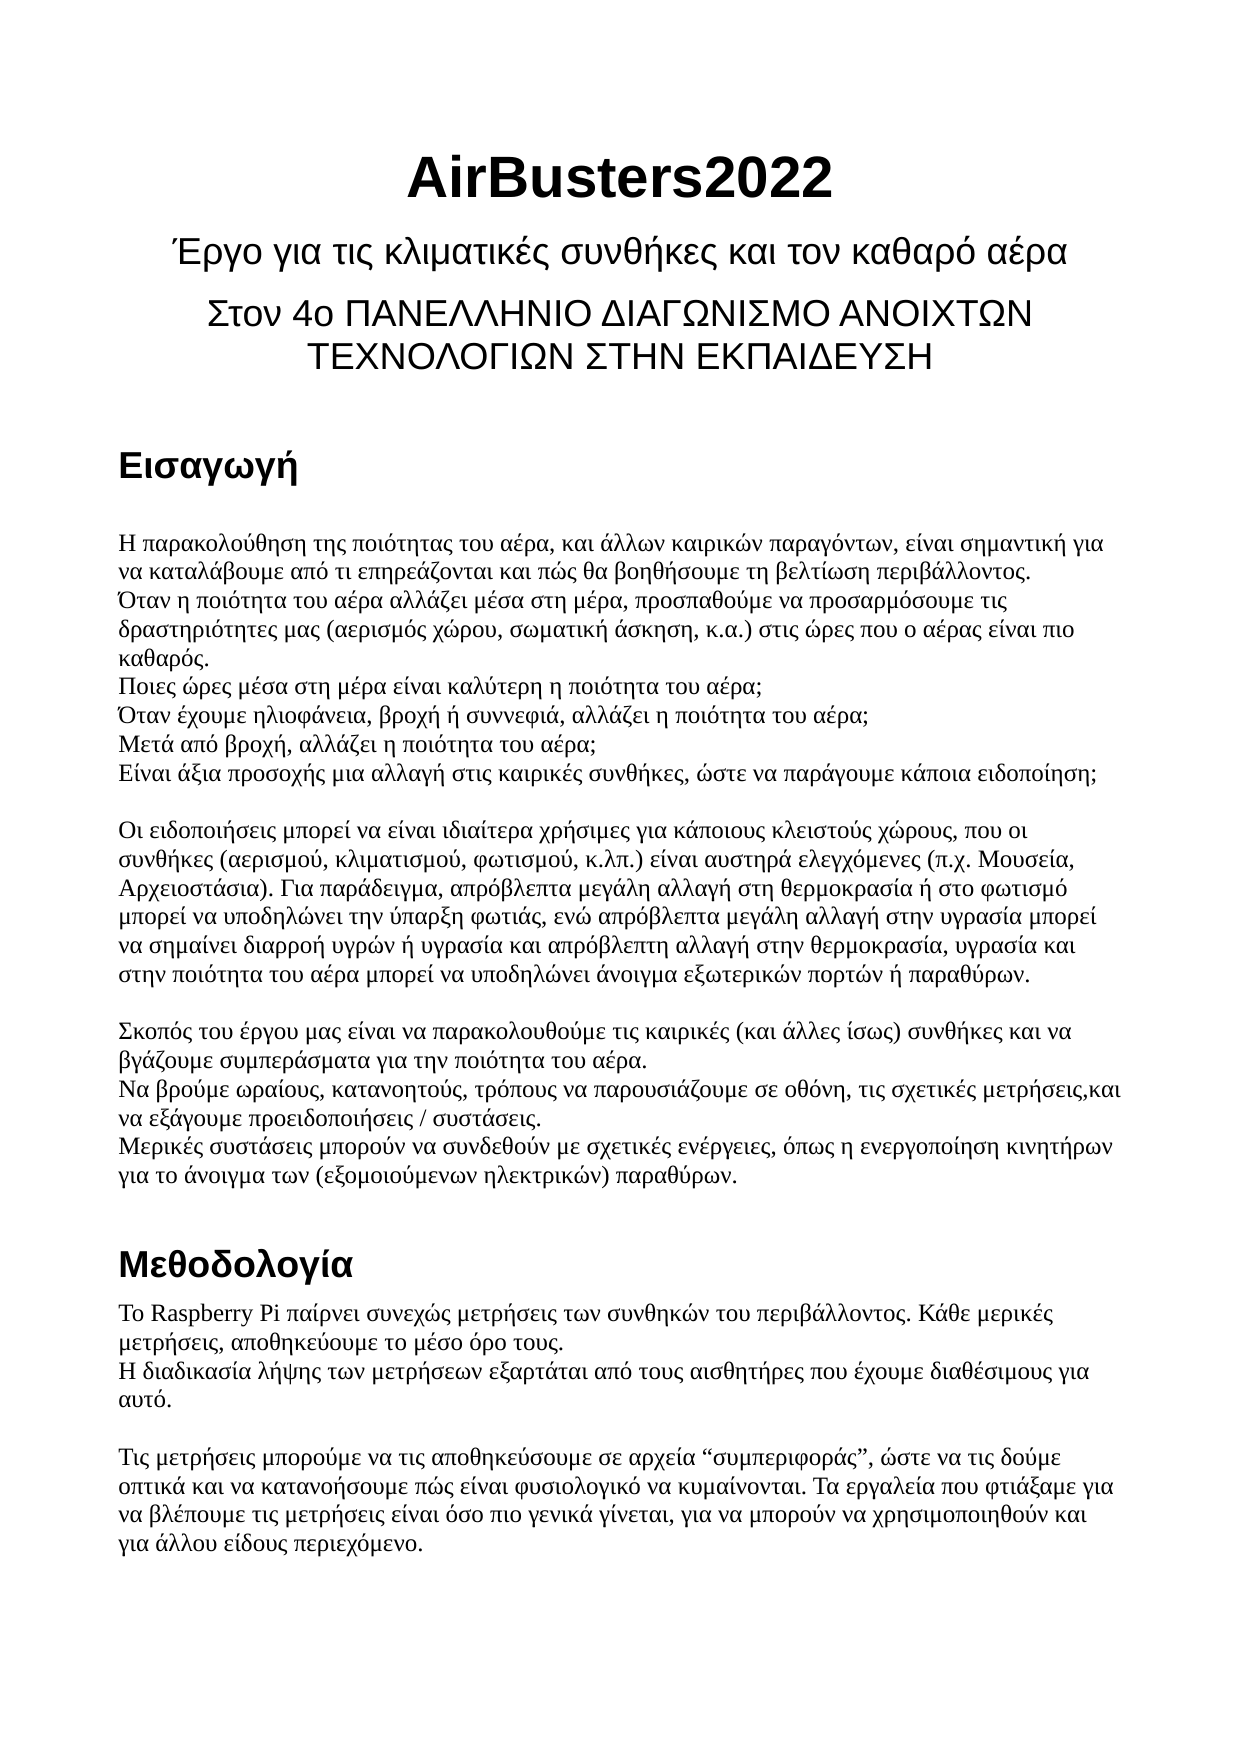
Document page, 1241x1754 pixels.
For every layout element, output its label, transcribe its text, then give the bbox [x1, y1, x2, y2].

text Τις μετρήσεις μπορούμε να τις αποθηκεύσουμε σε αρχεία “συμπεριφοράς”, ώστε να τις δούμε οπτικά και να κατανοήσουμε πώς είναι φυσιολογικό να κυμαίνονται. Τα εργαλεία που φτιάξαμε για να βλέπουμε τις μετρήσεις είναι όσο πιο γενικά γίνεται, για να μπορούν να χρησιμοποιηθούν και για άλλου είδους περιεχόμενο. [118, 1442, 1122, 1557]
text Ποιες ώρες μέσα στη μέρα είναι καλύτερη η ποιότητα του αέρα; [118, 671, 1122, 700]
text Μερικές συστάσεις μπορούν να συνδεθούν με σχετικές ενέργειες, όπως η ενεργοποίηση κινητήρων για το άνοιγμα των (εξομοιούμενων ηλεκτρικών) παραθύρων. [118, 1131, 1122, 1189]
subtitle Στον 4ο ΠΑΝΕΛΛΗΝΙΟ ΔΙΑΓΩΝΙΣΜΟ ΑΝΟΙΧΤΩΝ ΤΕΧΝΟΛΟΓΙΩΝ ΣΤΗΝ ΕΚΠΑΙΔΕΥΣΗ [118, 291, 1122, 377]
subtitle Μεθοδολογία [118, 1243, 1122, 1286]
text Να βρούμε ωραίους, κατανοητούς, τρόπους να παρουσιάζουμε σε οθόνη, τις σχετικές μετρήσεις,και να εξάγουμε προειδοποιήσεις / συστάσεις. [118, 1074, 1122, 1131]
subtitle Εισαγωγή [118, 443, 1122, 486]
text Η παρακολούθηση της ποιότητας του αέρα, και άλλων καιρικών παραγόντων, είναι σημαντική για να καταλάβουμε από τι επηρεάζονται και πώς θα βοηθήσουμε τη βελτίωση περιβάλλοντος. [118, 528, 1122, 585]
title AirBusters2022 [118, 143, 1122, 210]
text Όταν έχουμε ηλιοφάνεια, βροχή ή συννεφιά, αλλάζει η ποιότητα του αέρα; [118, 700, 1122, 729]
text Οι ειδοποιήσεις μπορεί να είναι ιδιαίτερα χρήσιμες για κάποιους κλειστούς χώρους, που οι συνθήκες (αερισμού, κλιματισμού, φωτισμού, κ.λπ.) είναι αυστηρά ελεγχόμενες (π.χ. Μουσεία, Αρχειοστάσια). Για παράδειγμα, απρόβλεπτα μεγάλη αλλαγή στη θερμοκρασία ή στο φωτισμό μπορεί να υποδηλώνει την ύπαρξη φωτιάς, ενώ απρόβλεπτα μεγάλη αλλαγή στην υγρασία μπορεί να σημαίνει διαρροή υγρών ή υγρασία και απρόβλεπτη αλλαγή στην θερμοκρασία, υγρασία και στην ποιότητα του αέρα μπορεί να υποδηλώνει άνοιγμα εξωτερικών πορτών ή παραθύρων. [118, 815, 1122, 988]
text Μετά από βροχή, αλλάζει η ποιότητα του αέρα; [118, 729, 1122, 758]
subtitle Έργο για τις κλιματικές συνθήκες και τον καθαρό αέρα [118, 229, 1122, 272]
text Είναι άξια προσοχής μια αλλαγή στις καιρικές συνθήκες, ώστε να παράγουμε κάποια ειδοποίηση; [118, 758, 1122, 786]
text Σκοπός του έργου μας είναι να παρακολουθούμε τις καιρικές (και άλλες ίσως) συνθήκες και να βγάζουμε συμπεράσματα για την ποιότητα του αέρα. [118, 1016, 1122, 1074]
text Η διαδικασία λήψης των μετρήσεων εξαρτάται από τους αισθητήρες που έχουμε διαθέσιμους για αυτό. [118, 1356, 1122, 1413]
text Το Raspberry Pi παίρνει συνεχώς μετρήσεις των συνθηκών του περιβάλλοντος. Κάθε μερικές μετρήσεις, αποθηκεύουμε το μέσο όρο τους. [118, 1298, 1122, 1356]
text Όταν η ποιότητα του αέρα αλλάζει μέσα στη μέρα, προσπαθούμε να προσαρμόσουμε τις δραστηριότητες μας (αερισμός χώρου, σωματική άσκηση, κ.α.) στις ώρες που ο αέρας είναι πιο καθαρός. [118, 585, 1122, 671]
